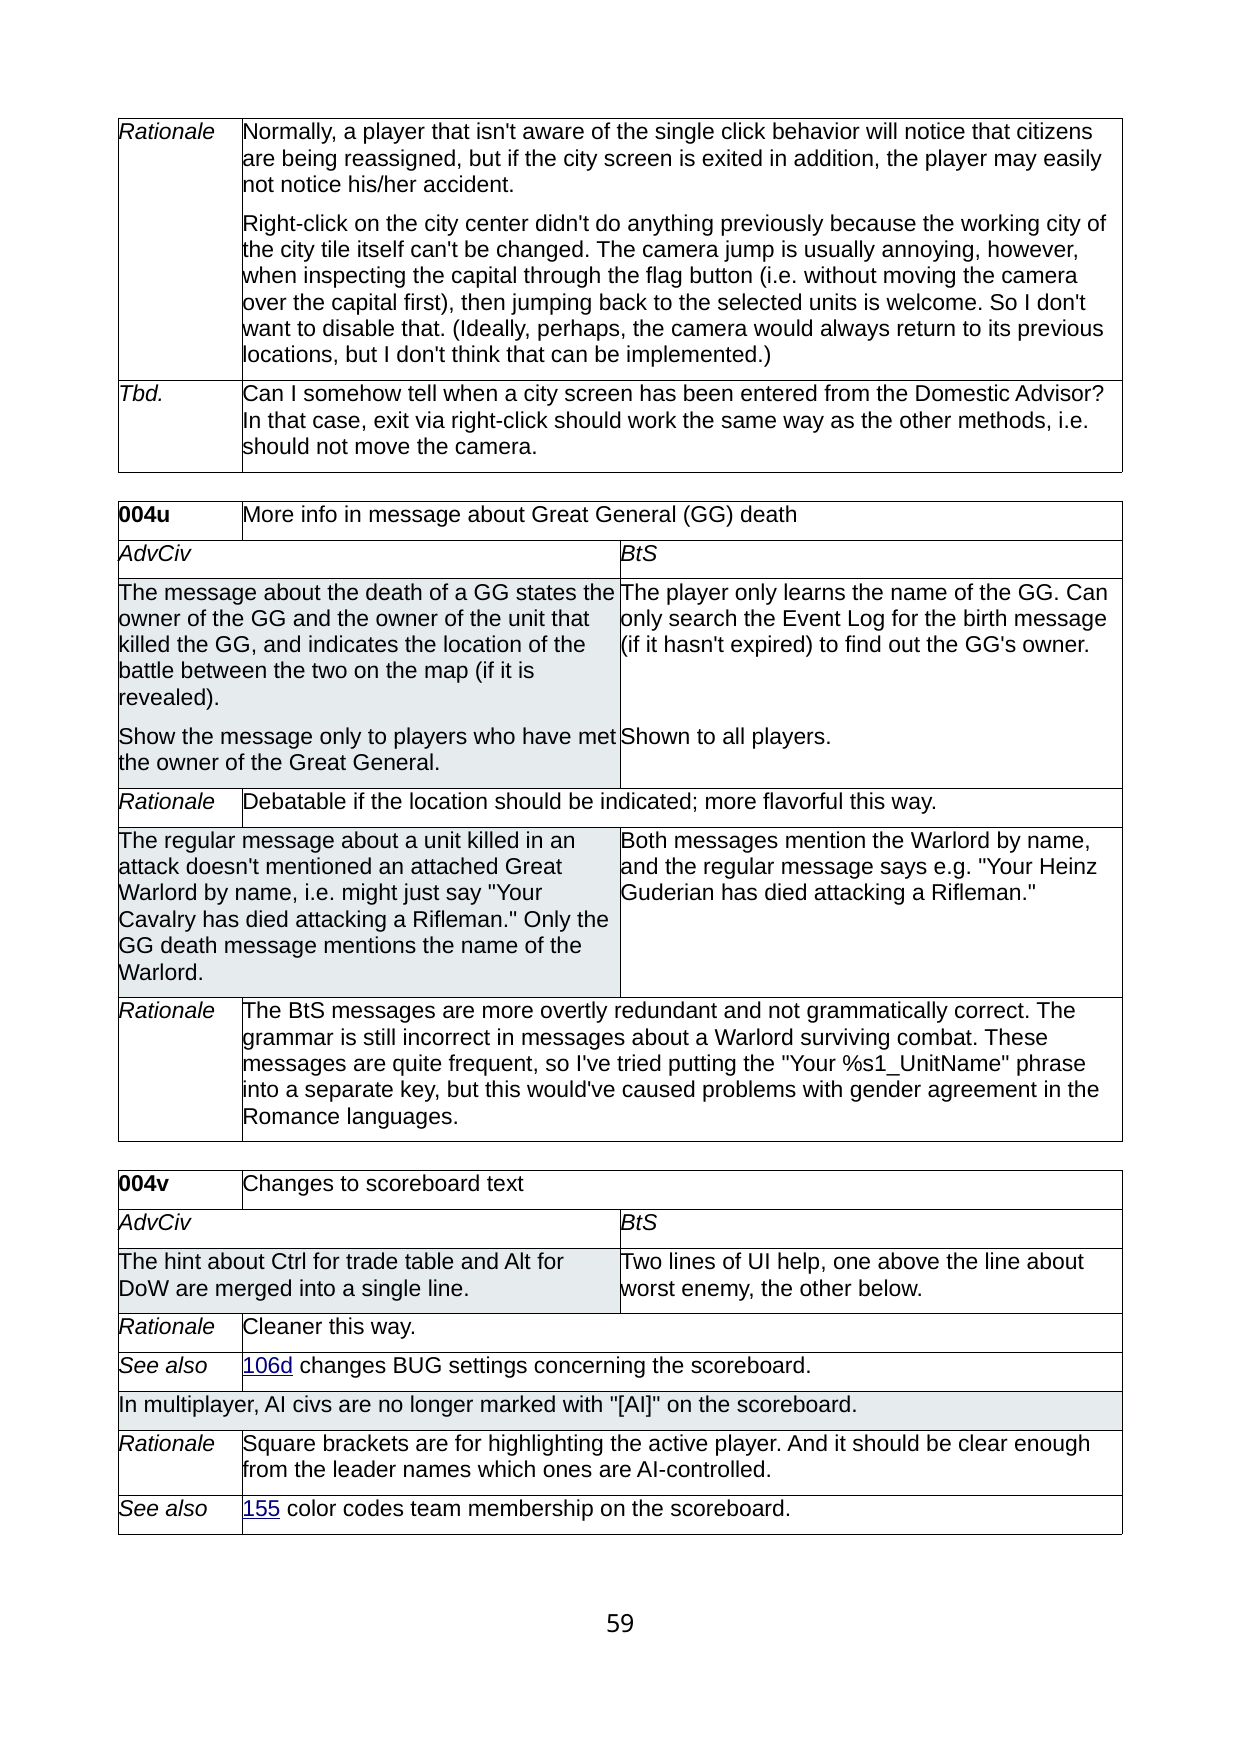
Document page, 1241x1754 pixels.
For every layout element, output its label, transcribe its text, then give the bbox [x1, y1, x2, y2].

table_cell 106d changes BUG settings concerning the scoreboard. [243, 1353, 1122, 1391]
table_cell 155 color codes team membership on the scoreboard. [243, 1496, 1122, 1534]
table_header Changes to scoreboard text [243, 1171, 1122, 1209]
table_cell Rationale [119, 119, 242, 380]
table_header 004u [119, 502, 242, 539]
table_header 004v [119, 1171, 242, 1209]
table_cell The message about the death of a GG states the owner of the GG and the owner of the unit that killed the GG, and indicates the location of the battle between the two on the map (if it is revealed). Show the message only to players who have met the owner of the Great General. [119, 579, 620, 788]
table_cell Debatable if the location should be indicated; more flavorful this way. [243, 789, 1122, 827]
table_cell Normally, a player that isn't aware of the single click behavior will notice that citizens are being reassigned, but if the city screen is exited in addition, the player may easily not notice his/her accident. Right-click on the city center didn't do anything previously because the working city of the city tile itself can't be changed. The camera jump is usually annoying, however, when inspecting the capital through the flag button (i.e. without moving the camera over the capital first), then jumping back to the selected units is welcome. So I don't want to disable that. (Ideally, perhaps, the camera would always return to its previous locations, but I don't think that can be implemented.) [243, 119, 1122, 380]
table_cell See also [119, 1353, 242, 1391]
table_cell Both messages mention the Warlord by name, and the regular message says e.g. "Your Heinz Guderian has died attacking a Rifleman." [621, 828, 1122, 997]
table_cell The regular message about a unit killed in an attack doesn't mentioned an attached Great Warlord by name, i.e. might just say "Your Cavalry has died attacking a Rifleman." Only the GG death message mentions the name of the Warlord. [119, 828, 620, 997]
table_cell BtS [621, 541, 1122, 578]
table_cell The hint about Ctrl for trade table and Alt for DoW are merged into a single line. [119, 1249, 620, 1313]
table_cell AdvCiv [119, 541, 620, 578]
table_cell See also [119, 1496, 242, 1534]
table_cell The BtS messages are more overtly redundant and not grammatically correct. The grammar is still incorrect in messages about a Warlord surviving combat. These messages are quite frequent, so I've tried putting the "Your %s1_UnitName" phrase into a separate key, but this would've caused problems with gender agreement in the Romance languages. [243, 998, 1122, 1141]
table_cell Rationale [119, 998, 242, 1141]
table_cell Can I somehow tell when a city screen has been entered from the Domestic Advisor? In that case, exit via right-click should work the same way as the other methods, i.e. should not move the camera. [243, 381, 1122, 472]
table_header More info in message about Great General (GG) death [243, 502, 1122, 539]
table_cell Rationale [119, 789, 242, 827]
table_cell Cleaner this way. [243, 1314, 1122, 1352]
table_cell BtS [621, 1210, 1122, 1248]
table_cell Tbd. [119, 381, 242, 472]
table_cell In multiplayer, AI civs are no longer marked with "[AI]" on the scoreboard. [119, 1392, 1122, 1430]
table_cell Two lines of UI help, one above the line about worst enemy, the other below. [621, 1249, 1122, 1313]
table_cell AdvCiv [119, 1210, 620, 1248]
table_cell Rationale [119, 1314, 242, 1352]
table_cell Rationale [119, 1431, 242, 1495]
table_cell Square brackets are for highlighting the active player. And it should be clear enough from the leader names which ones are AI-controlled. [243, 1431, 1122, 1495]
table_cell The player only learns the name of the GG. Can only search the Event Log for the birth message (if it hasn't expired) to find out the GG's owner. Shown to all players. [621, 579, 1122, 788]
